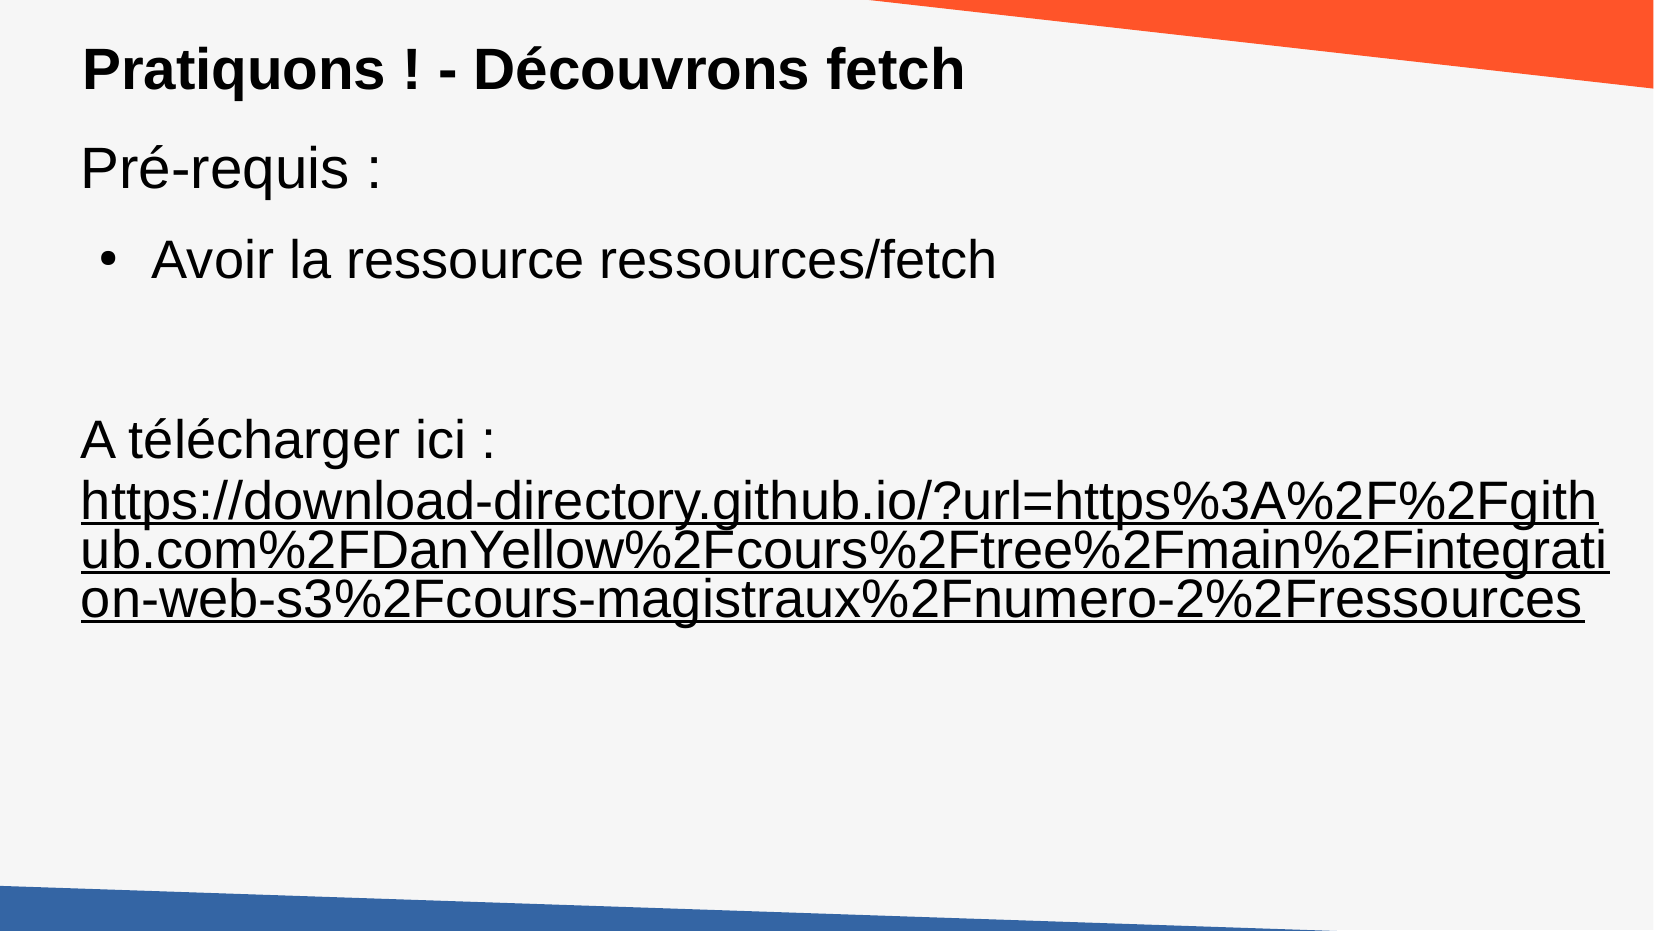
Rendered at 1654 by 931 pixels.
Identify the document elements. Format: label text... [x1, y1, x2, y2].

list Pré-requis : Avoir la ressource ressources/fetch A télécharger ici : https://download-directory.github.io/?url=https%3A%2F%2Fgithub.com%2FDanYellow%2Fcours%2Ftree%2Fmain%2Fintegration-web-s3%2Fcours-magistraux%2Fnumero-2%2Fressources [80, 135, 1620, 721]
text_box [868, 0, 1654, 89]
text_box [0, 885, 1337, 931]
title Pratiquons ! - Découvrons fetch [82, 37, 1571, 114]
